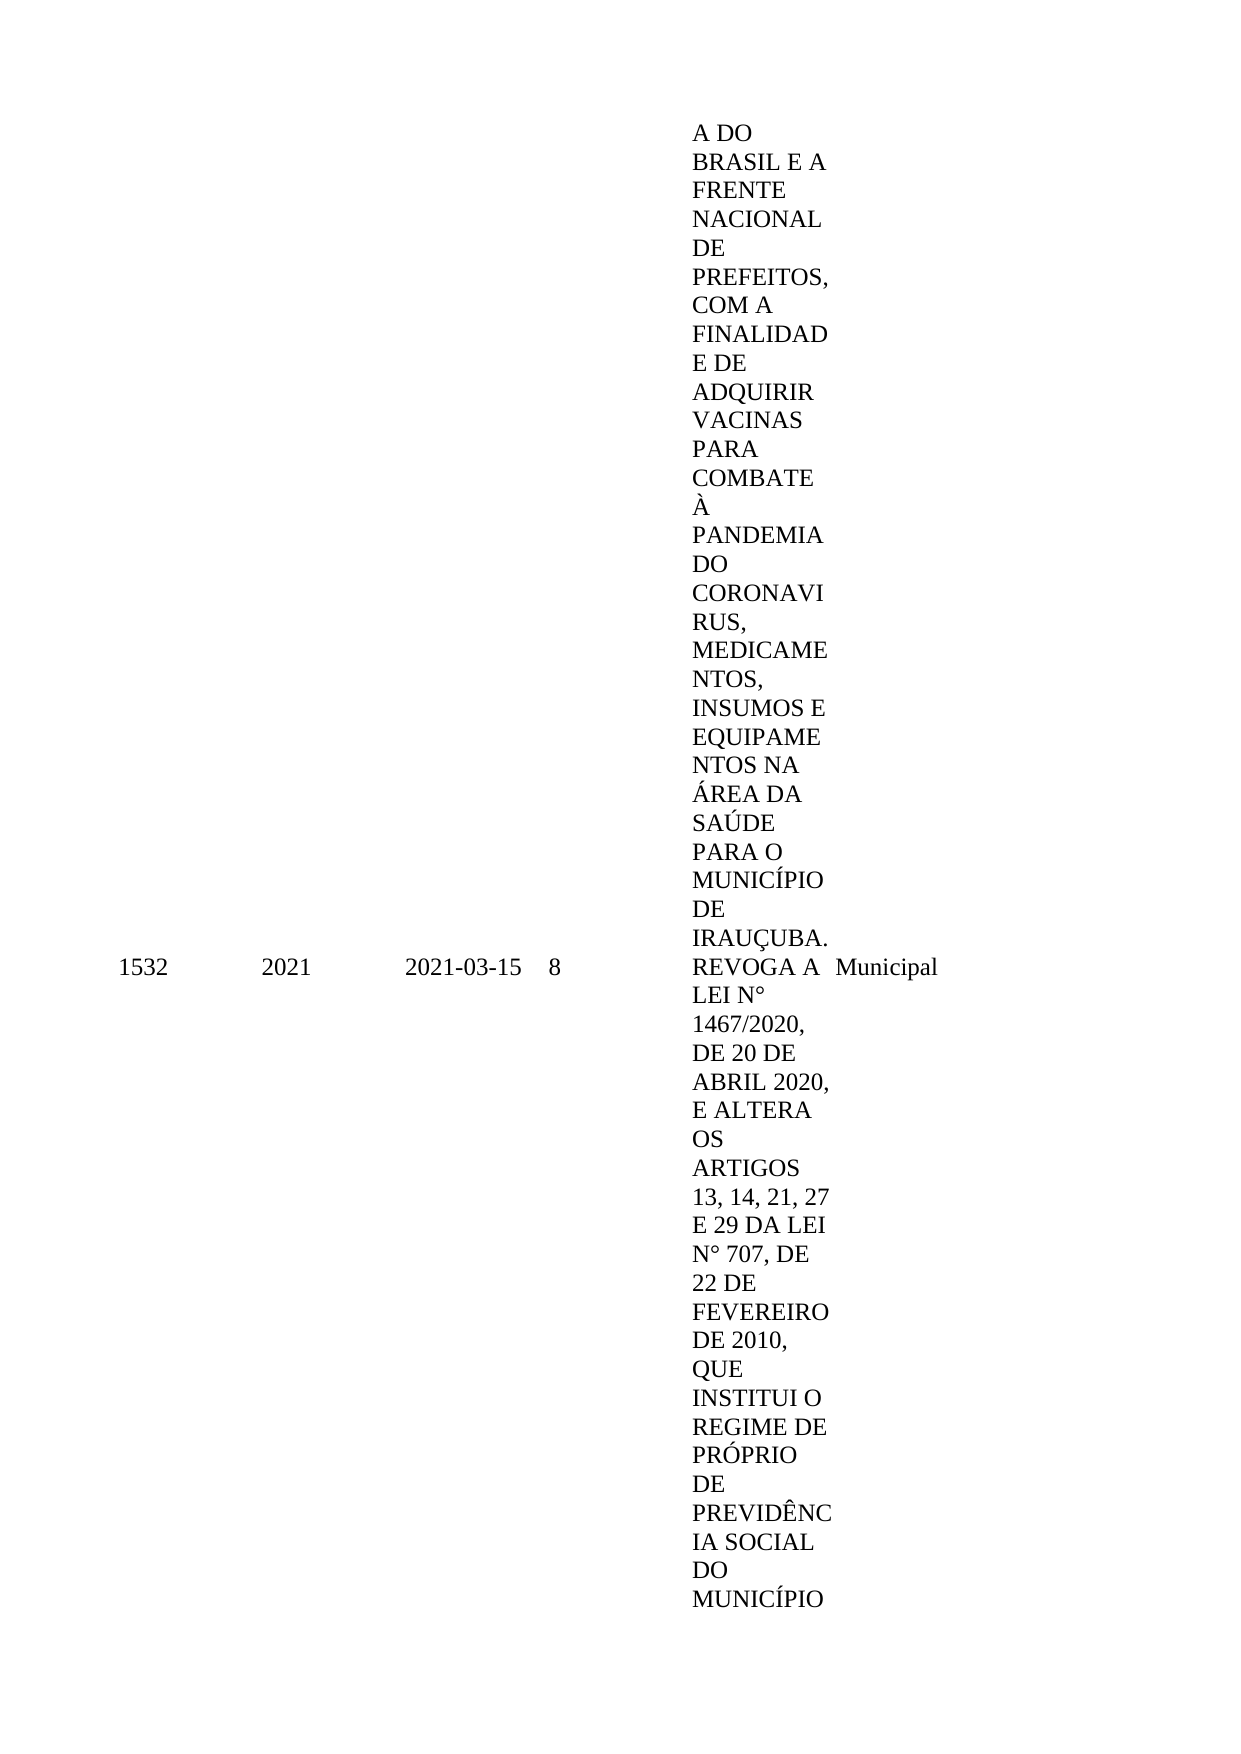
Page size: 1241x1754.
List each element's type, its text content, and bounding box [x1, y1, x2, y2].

table_cell REVOGA A LEI N° 1467/2020, DE 20 DE ABRIL 2020, E ALTERA OS ARTIGOS 13, 14, 21, 27 E 29 DA LEI N° 707, DE 22 DE FEVEREIRO DE 2010, QUE INSTITUI O REGIME DE PRÓPRIO DE PREVIDÊNCIA SOCIAL DO MUNICÍPIO [692, 952, 835, 1613]
table_cell [979, 118, 1122, 952]
table_cell 2021-03-15 [405, 952, 548, 1613]
table_cell [261, 118, 405, 952]
table_cell [835, 118, 979, 952]
table_cell 8 [548, 952, 692, 1613]
table_cell [405, 118, 548, 952]
table_cell 1532 [118, 952, 261, 1613]
table_cell [979, 952, 1122, 1613]
table_cell 2021 [261, 952, 405, 1613]
table_cell [118, 118, 261, 952]
table_cell A DO BRASIL E A FRENTE NACIONAL DE PREFEITOS, COM A FINALIDADE DE ADQUIRIR VACINAS PARA COMBATE À PANDEMIA DO CORONAVIRUS, MEDICAMENTOS, INSUMOS E EQUIPAMENTOS NA ÁREA DA SAÚDE PARA O MUNICÍPIO DE IRAUÇUBA. [692, 118, 835, 952]
table_cell Municipal [835, 952, 979, 1613]
table_cell [548, 118, 692, 952]
